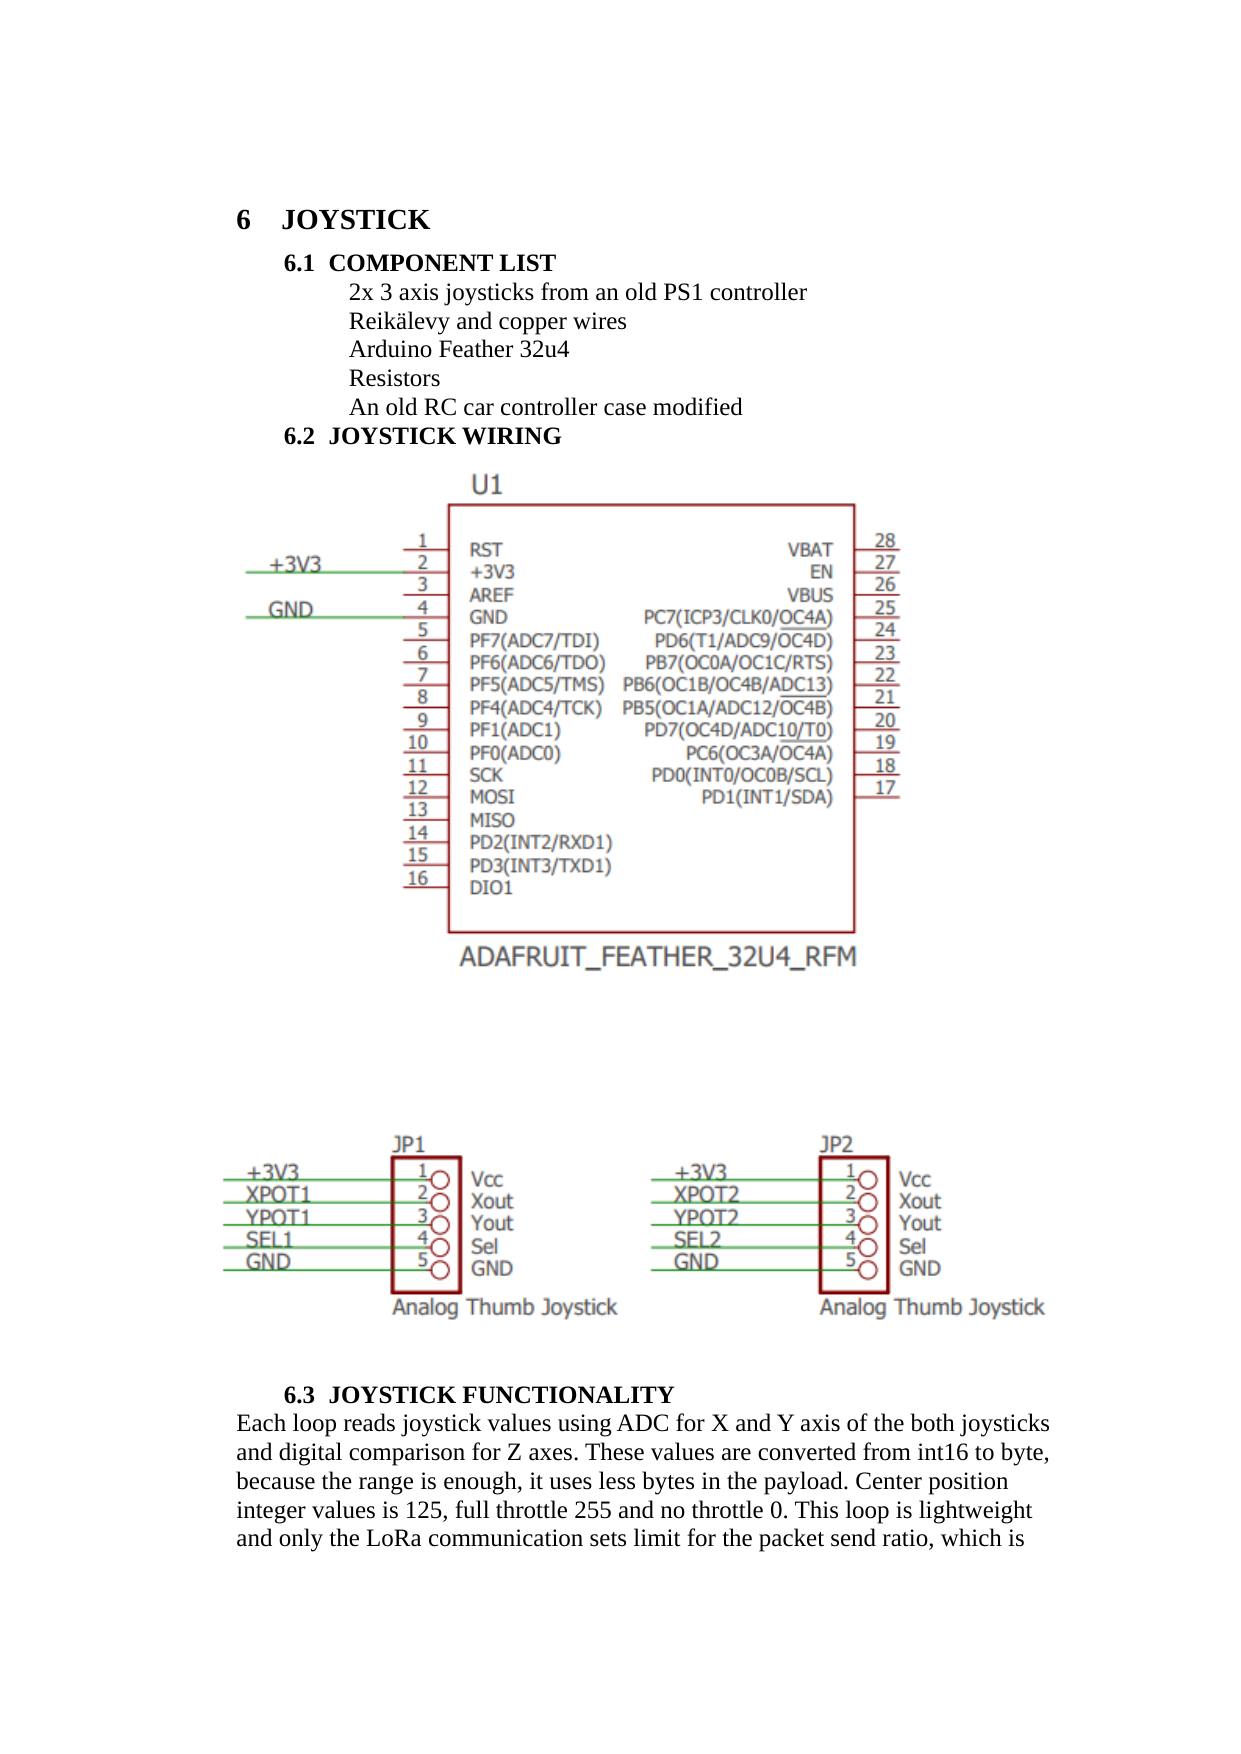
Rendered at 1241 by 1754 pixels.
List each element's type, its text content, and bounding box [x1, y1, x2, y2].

list 2x 3 axis joysticks from an old PS1 controller [311, 277, 1063, 306]
list Reikälevy and copper wires [311, 306, 1063, 334]
list An old RC car controller case modified [311, 392, 1063, 421]
list Arduino Feather 32u4 [311, 334, 1063, 363]
subtitle joystick wiring [283, 421, 1063, 449]
subtitle Joystick functionality [283, 1380, 1063, 1408]
list Resistors [311, 363, 1063, 392]
picture [214, 449, 1085, 1351]
subtitle Component list [283, 248, 1063, 277]
text Each loop reads joystick values using ADC for X and Y axis of the both joysticks and digital comparison for Z axes. These values are converted from int16 to byte, because the range is enough, it uses less bytes in the payload. Center position integer values is 125, full throttle 255 and no throttle 0. This loop is lightweight and only the LoRa communication sets limit for the packet send ratio, which is [236, 1408, 1063, 1552]
subtitle Joystick [236, 202, 1063, 236]
